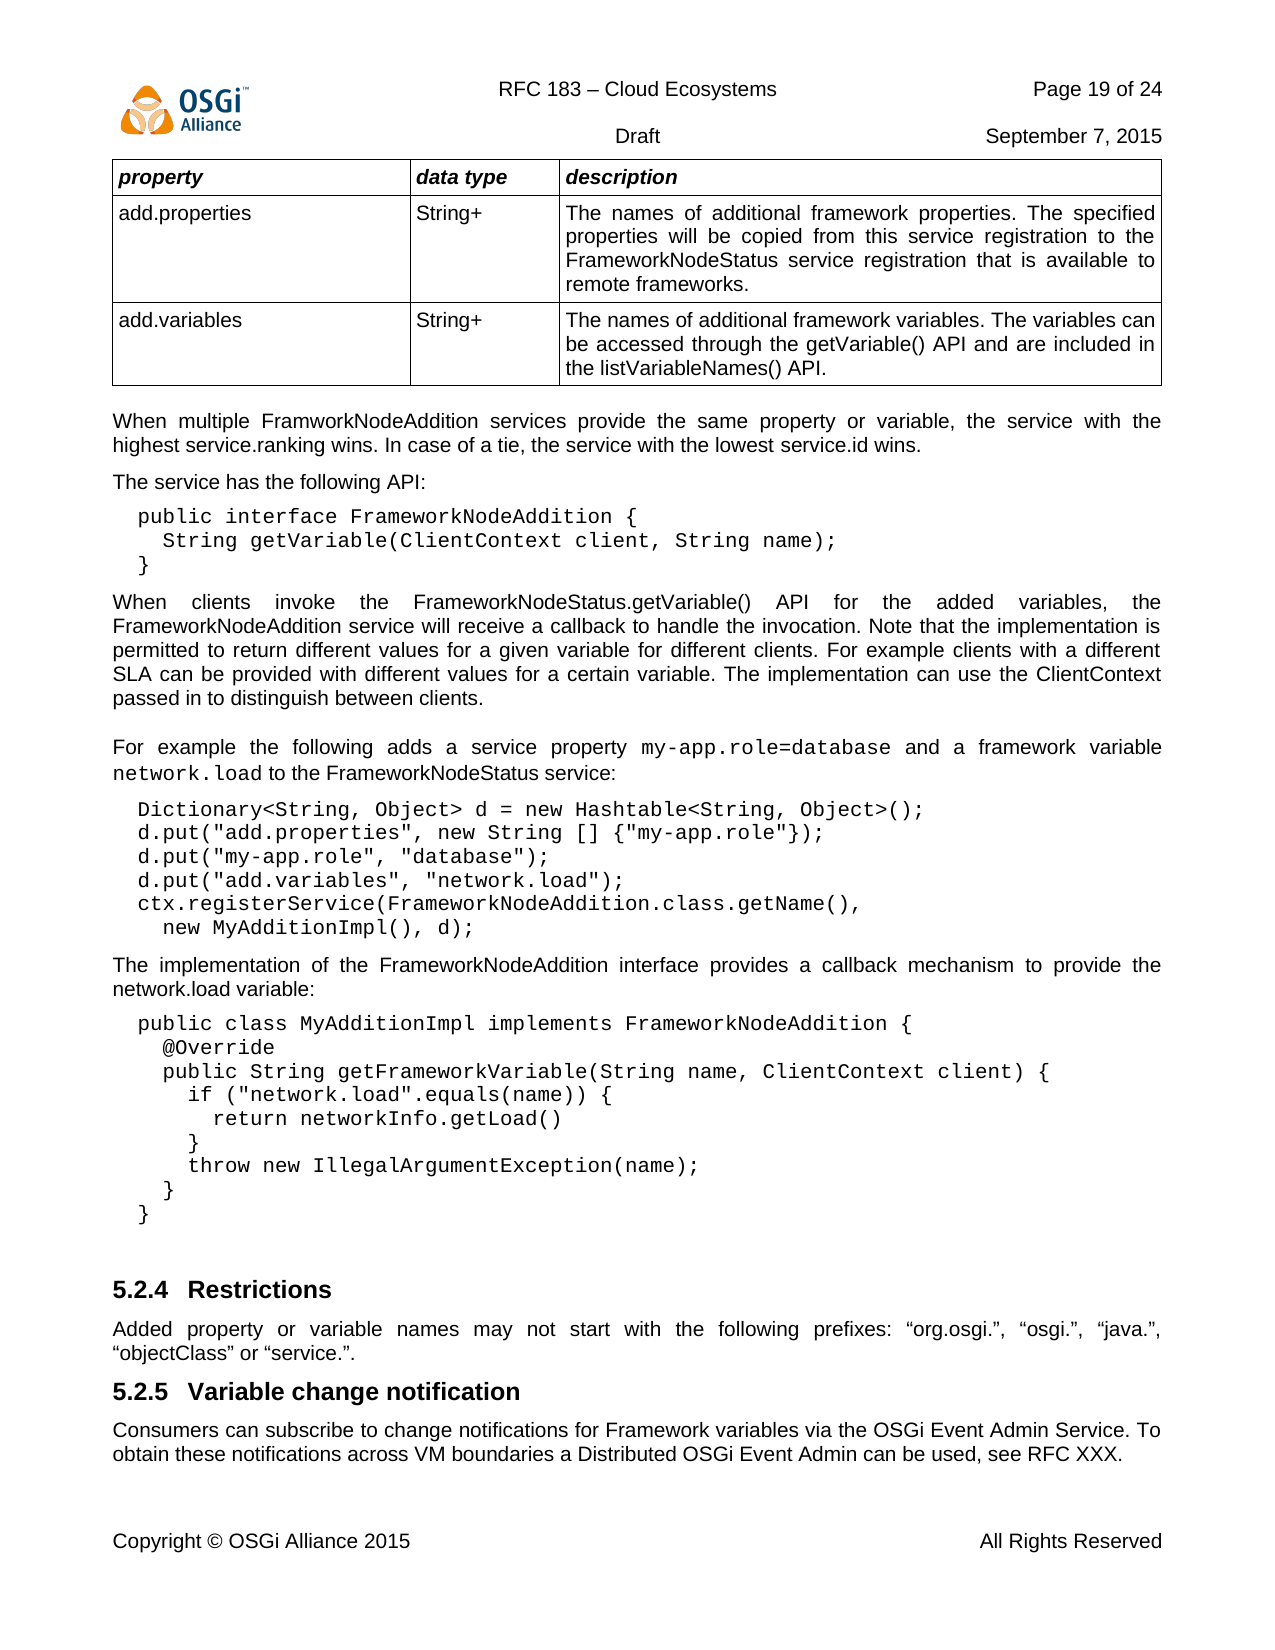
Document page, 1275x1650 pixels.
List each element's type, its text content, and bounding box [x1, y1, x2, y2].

text When multiple FramworkNodeAddition services provide the same property or variable, the service with the highest service.ranking wins. In case of a tie, the service with the lowest service.id wins. [112, 409, 1162, 457]
table_cell String+ [411, 196, 559, 302]
text For example the following adds a service property my-app.role=database and a framework variable network.load to the FrameworkNodeStatus service: [112, 734, 1162, 786]
text String getVariable(ClientContext client, String name); [112, 530, 1162, 553]
text } [112, 1132, 1162, 1155]
text } [112, 1179, 1162, 1203]
text Dictionary<String, Object> d = new Hashtable<String, Object>(); [112, 799, 1162, 822]
text Added property or variable names may not start with the following prefixes: “org.osgi.”, “osgi.”, “java.”, “objectClass” or “service.”. [112, 1316, 1162, 1364]
subtitle Variable change notification [112, 1377, 1162, 1406]
text public class MyAdditionImpl implements FrameworkNodeAddition { [112, 1013, 1162, 1037]
text @Override [112, 1037, 1162, 1061]
text } [112, 553, 1162, 577]
table_cell add.variables [113, 303, 410, 385]
table_cell String+ [411, 303, 559, 385]
subtitle Restrictions [112, 1275, 1162, 1304]
text } [112, 1203, 1162, 1226]
text d.put("add.properties", new String [] {"my-app.role"}); [112, 822, 1162, 846]
text The implementation of the FrameworkNodeAddition interface provides a callback mechanism to provide the network.load variable: [112, 953, 1162, 1001]
table_cell add.properties [113, 196, 410, 302]
picture [113, 78, 257, 142]
text d.put("add.variables", "network.load"); [112, 869, 1162, 893]
text return networkInfo.getLoad() [112, 1108, 1162, 1132]
text if ("network.load".equals(name)) { [112, 1084, 1162, 1108]
text The service has the following API: [112, 470, 1162, 494]
table_header data type [411, 160, 559, 194]
text new MyAdditionImpl(), d); [112, 917, 1162, 941]
text Consumers can subscribe to change notifications for Framework variables via the OSGi Event Admin Service. To obtain these notifications across VM boundaries a Distributed OSGi Event Admin can be used, see RFC XXX. [112, 1418, 1162, 1466]
table_header property [113, 160, 410, 194]
text When clients invoke the FrameworkNodeStatus.getVariable() API for the added variables, the FrameworkNodeAddition service will receive a callback to handle the invocation. Note that the implementation is permitted to return different values for a given variable for different clients. For example clients with a different SLA can be provided with different values for a certain variable. The implementation can use the ClientContext passed in to distinguish between clients. [112, 590, 1162, 709]
table_header description [560, 160, 1161, 194]
text public String getFrameworkVariable(String name, ClientContext client) { [112, 1061, 1162, 1084]
text public interface FrameworkNodeAddition { [112, 506, 1162, 530]
text ctx.registerService(FrameworkNodeAddition.class.getName(), [112, 893, 1162, 917]
table_cell The names of additional framework variables. The variables can be accessed through the getVariable() API and are included in the listVariableNames() API. [560, 303, 1161, 385]
text d.put("my-app.role", "database"); [112, 846, 1162, 869]
table_cell The names of additional framework properties. The specified properties will be copied from this service registration to the FrameworkNodeStatus service registration that is available to remote frameworks. [560, 196, 1161, 302]
text throw new IllegalArgumentException(name); [112, 1155, 1162, 1179]
